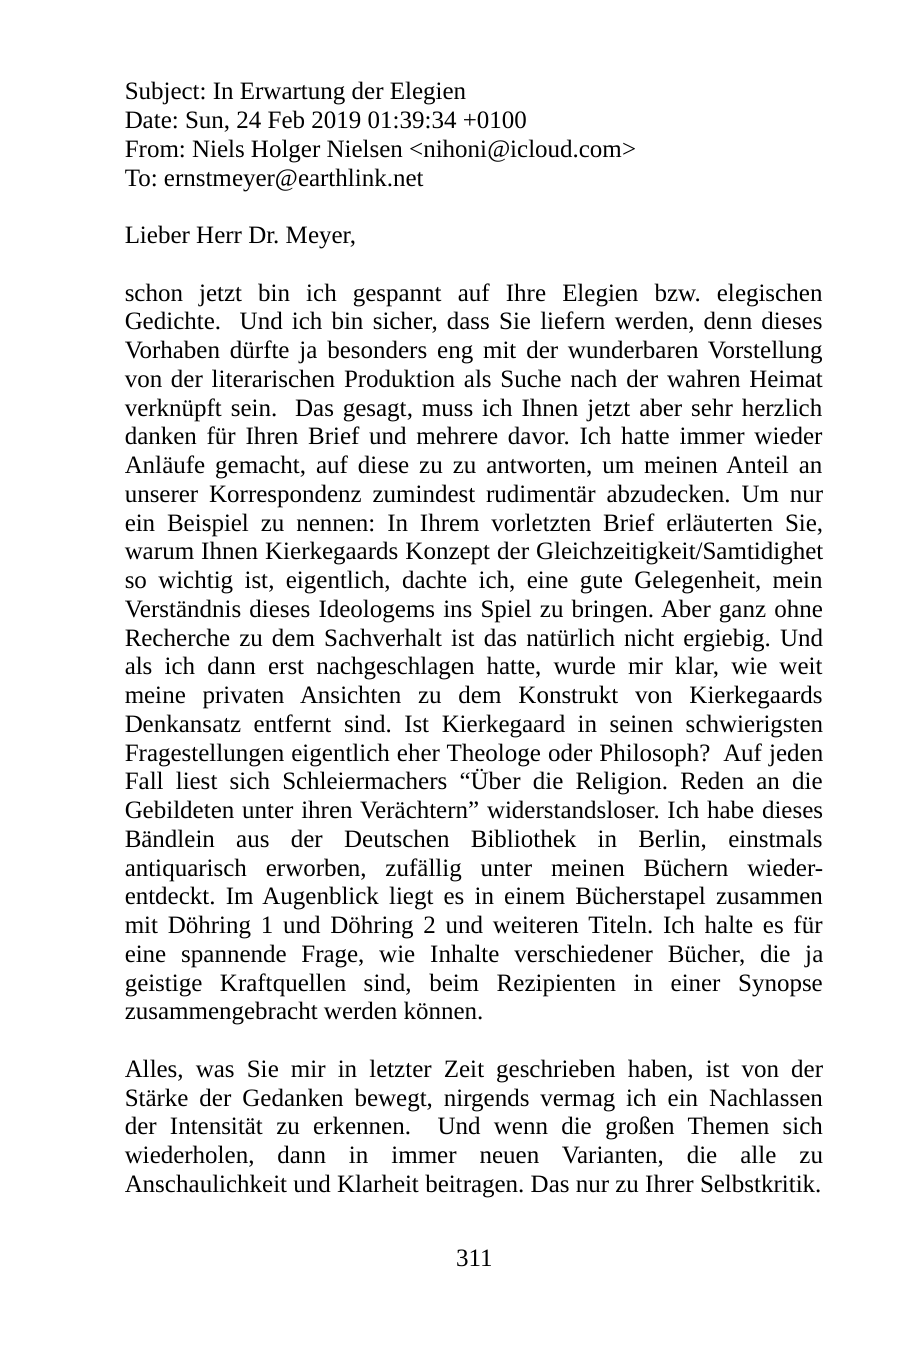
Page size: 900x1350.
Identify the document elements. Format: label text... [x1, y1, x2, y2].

text From: Niels Holger Nielsen <nihoni@icloud.com> [124, 134, 823, 163]
text Lieber Herr Dr. Meyer, [124, 220, 823, 249]
text schon jetzt bin ich gespannt auf Ihre Elegien bzw. elegischen Gedichte. Und ich bin sicher, dass Sie liefern werden, denn dieses Vorhaben dürfte ja besonders eng mit der wunderbaren Vorstellung von der literarischen Produktion als Suche nach der wahren Heimat verknüpft sein. Das gesagt, muss ich Ihnen jetzt aber sehr herzlich danken für Ihren Brief und mehrere davor. Ich hatte immer wieder Anläufe gemacht, auf diese zu zu antworten, um meinen Anteil an unserer Korrespondenz zumindest rudimentär abzudecken. Um nur ein Beispiel zu nennen: In Ihrem vorletzten Brief erläuterten Sie, warum Ihnen Kierkegaards Konzept der Gleichzeitigkeit/Samtidighet so wichtig ist, eigentlich, dachte ich, eine gute Gelegenheit, mein Verständnis dieses Ideologems ins Spiel zu bringen. Aber ganz ohne Recherche zu dem Sachverhalt ist das natürlich nicht ergiebig. Und als ich dann erst nachgeschlagen hatte, wurde mir klar, wie weit meine privaten Ansichten zu dem Konstrukt von Kierkegaards Denkansatz entfernt sind. Ist Kierkegaard in seinen schwierigsten Fragestellungen eigentlich eher Theologe oder Philosoph? Auf jeden Fall liest sich Schleiermachers “Über die Religion. Reden an die Gebildeten unter ihren Verächtern” widerstandsloser. Ich habe dieses Bändlein aus der Deutschen Bibliothek in Berlin, einstmals antiquarisch erworben, zufällig unter meinen Büchern wieder-entdeckt. Im Augenblick liegt es in einem Bücherstapel zusammen mit Döhring 1 und Döhring 2 und weiteren Titeln. Ich halte es für eine spannende Frage, wie Inhalte verschiedener Bücher, die ja geistige Kraftquellen sind, beim Rezipienten in einer Synopse zusammengebracht werden können. [124, 278, 823, 1025]
text To: ernstmeyer@earthlink.net [124, 163, 823, 191]
text Subject: In Erwartung der Elegien [124, 76, 823, 105]
text Alles, was Sie mir in letzter Zeit geschrieben haben, ist von der Stärke der Gedanken bewegt, nirgends vermag ich ein Nachlassen der Intensität zu erkennen. Und wenn die großen Themen sich wiederholen, dann in immer neuen Varianten, die alle zu Anschaulichkeit und Klarheit beitragen. Das nur zu Ihrer Selbstkritik. [124, 1054, 823, 1198]
text Date: Sun, 24 Feb 2019 01:39:34 +0100 [124, 105, 823, 134]
